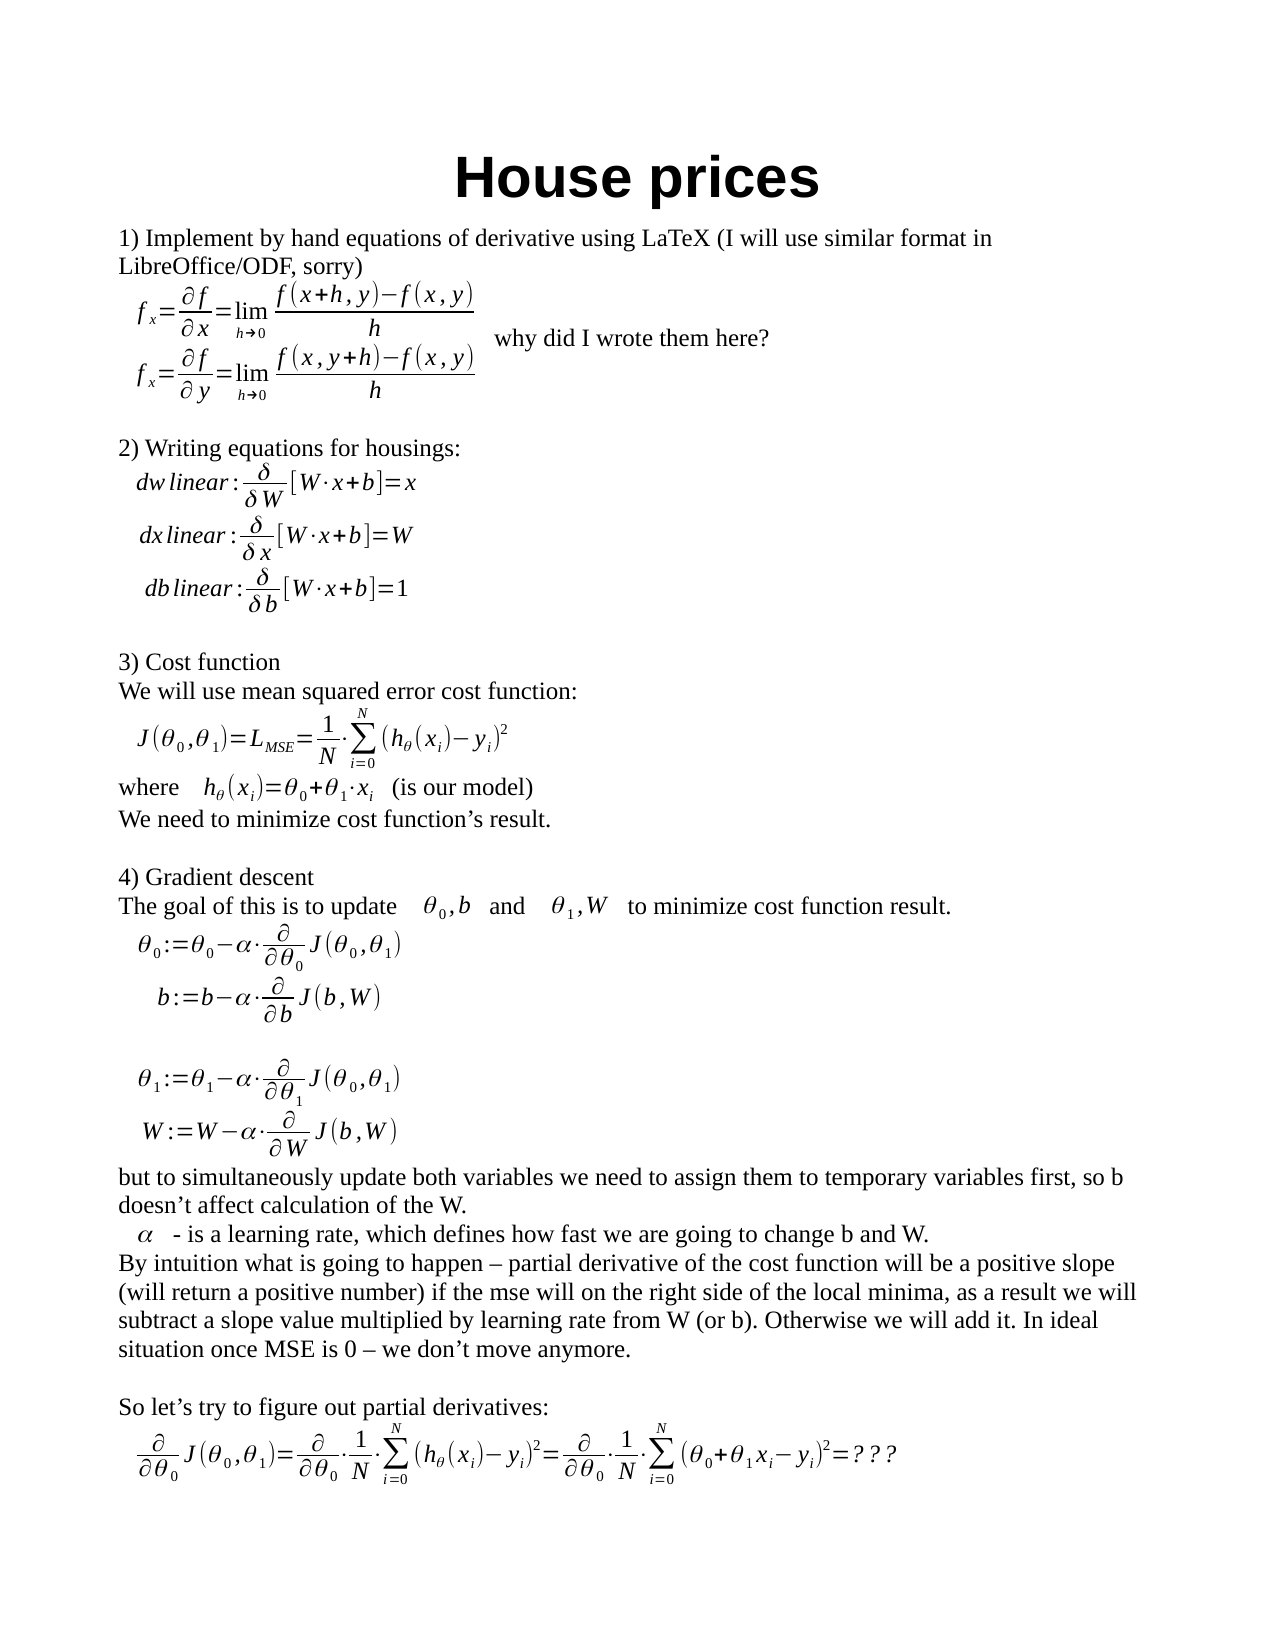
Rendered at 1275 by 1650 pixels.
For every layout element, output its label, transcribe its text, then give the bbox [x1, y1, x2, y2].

text - is a learning rate, which defines how fast we are going to change b and W. [118, 1219, 1157, 1248]
text 2) Writing equations for housings: [118, 433, 1157, 461]
text but to simultaneously update both variables we need to assign them to temporary variables first, so b doesn’t affect calculation of the W. [118, 1162, 1157, 1219]
title House prices [118, 143, 1157, 210]
text The goal of this is to update and to minimize cost function result. [118, 891, 1157, 923]
text where (is our model) [118, 772, 1157, 804]
text We need to minimize cost function’s result. [118, 804, 1157, 833]
text So let’s try to figure out partial derivatives: [118, 1392, 1157, 1421]
text why did I wrote them here? [118, 280, 1157, 404]
text 1) Implement by hand equations of derivative using LaTeX (I will use similar format in LibreOffice/ODF, sorry) [118, 223, 1157, 280]
text 3) Cost function [118, 647, 1157, 676]
text By intuition what is going to happen – partial derivative of the cost function will be a positive slope (will return a positive number) if the mse will on the right side of the local minima, as a result we will subtract a slope value multiplied by learning rate from W (or b). Otherwise we will add it. In ideal situation once MSE is 0 – we don’t move anymore. [118, 1248, 1157, 1363]
text 4) Gradient descent [118, 862, 1157, 891]
text We will use mean squared error cost function: [118, 676, 1157, 705]
